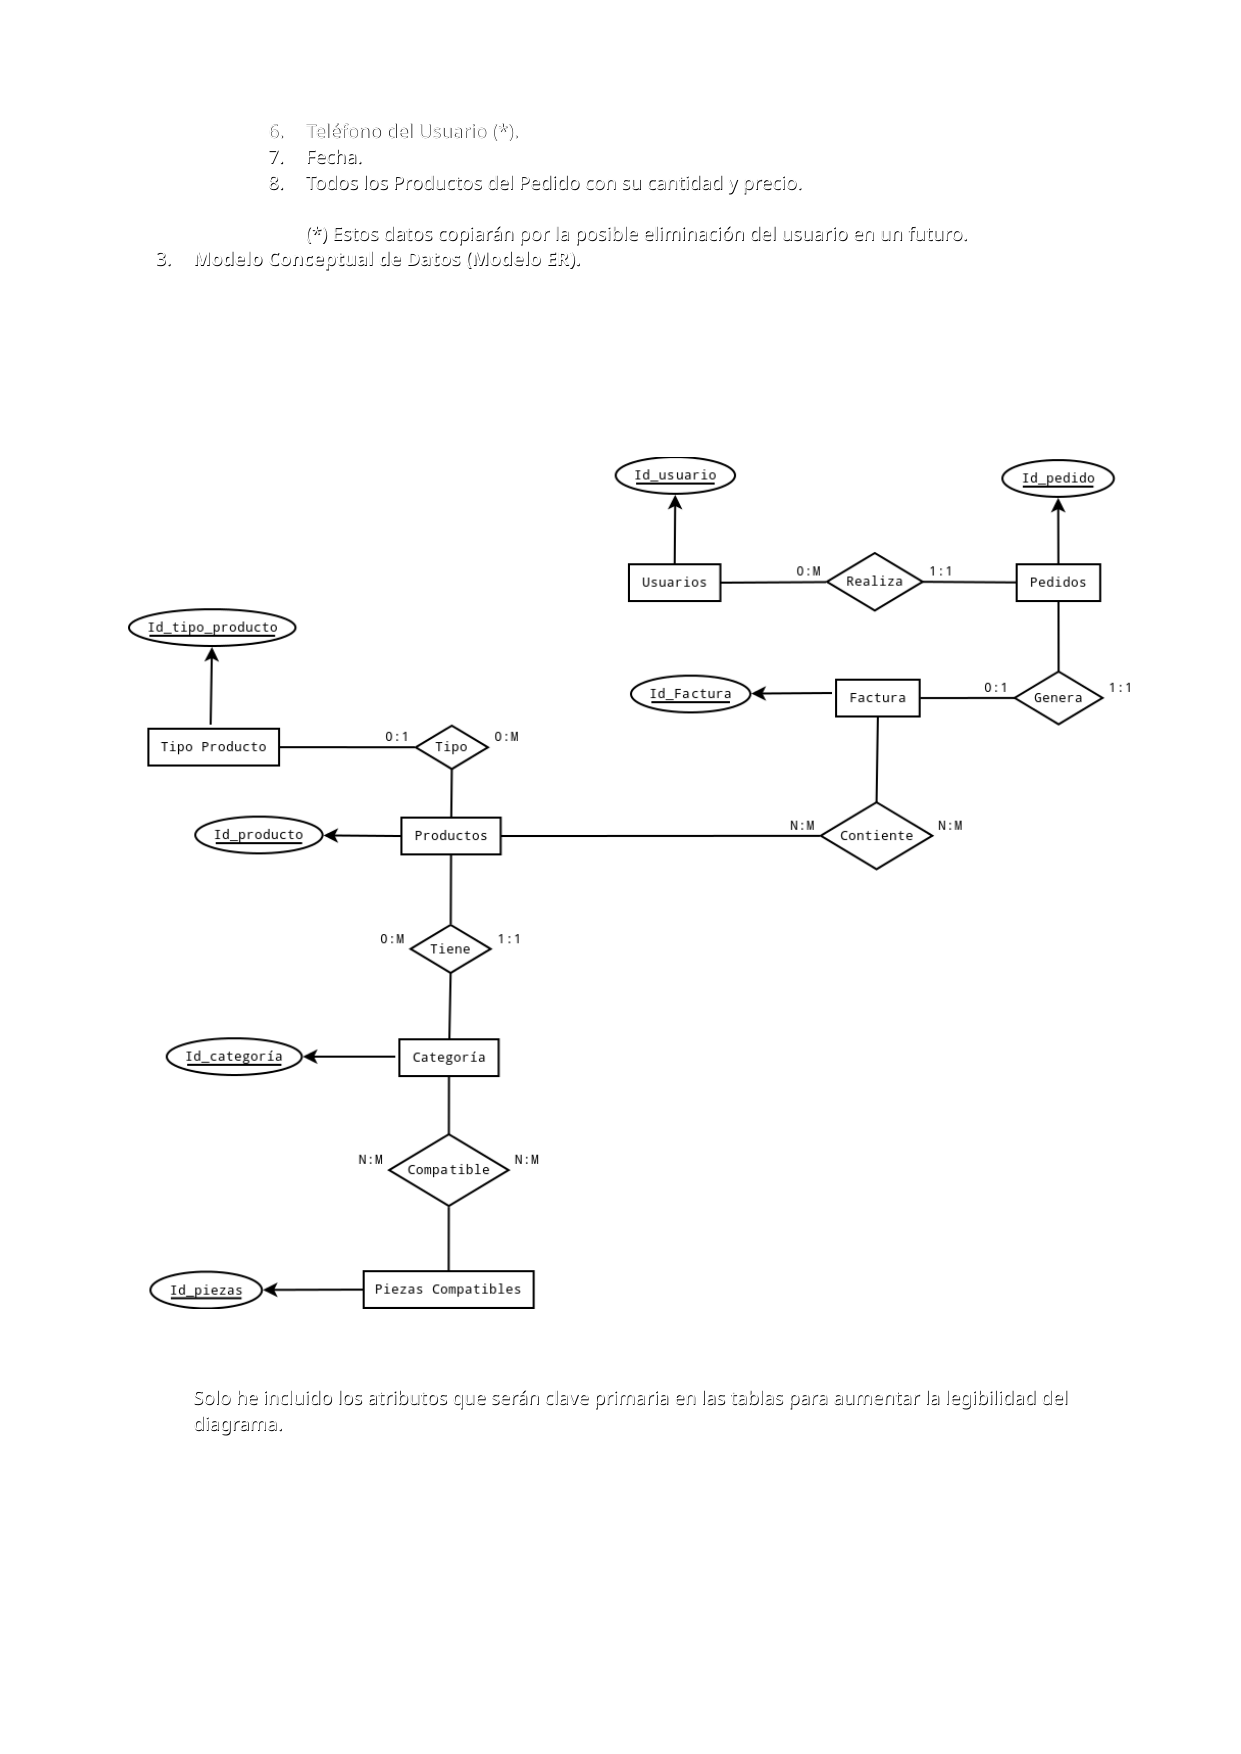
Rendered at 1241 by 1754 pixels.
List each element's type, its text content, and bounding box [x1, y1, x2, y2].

list Fecha. [268, 144, 1122, 169]
list Todos los Productos del Pedido con su cantidad y precio. (*) Estos datos copiarán por la posible eliminación del usuario en un futuro. [268, 169, 1122, 246]
list Modelo Conceptual de Datos (Modelo ER). [156, 246, 1122, 457]
picture [128, 457, 1133, 1309]
list Teléfono del Usuario (*). [268, 118, 1122, 144]
list Solo he incluido los atributos que serán clave primaria en las tablas para aumentar la legibilidad del diagrama. [156, 1309, 1122, 1614]
